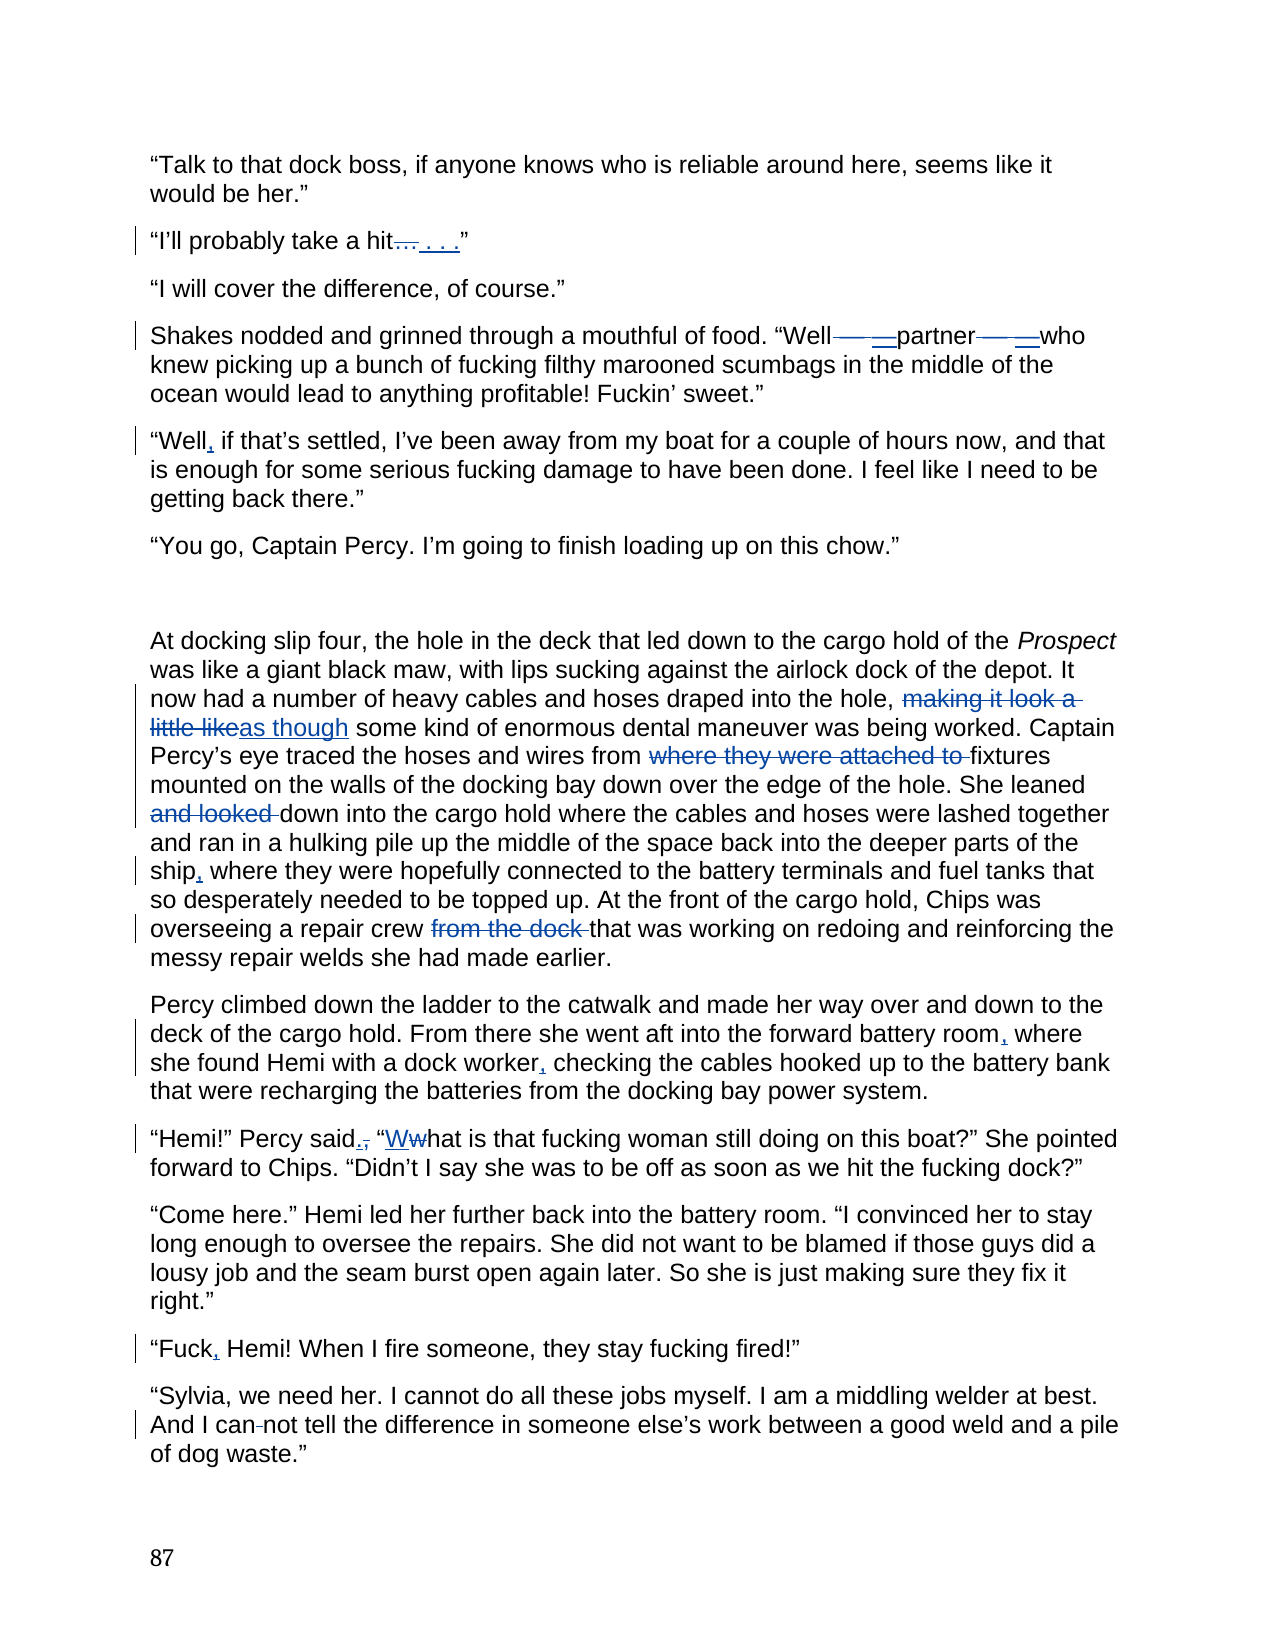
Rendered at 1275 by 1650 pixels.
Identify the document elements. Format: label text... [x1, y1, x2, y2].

text Percy climbed down the ladder to the catwalk and made her way over and down to the deck of the cargo hold. From there she went aft into the forward battery room, where she found Hemi with a dock worker, checking the cables hooked up to the battery bank that were recharging the batteries from the docking bay power system. [150, 990, 1125, 1105]
text “Talk to that dock boss, if anyone knows who is reliable around here, seems like it would be her.” [150, 150, 1125, 207]
text Shakes nodded and grinned through a mouthful of food. “Well—partner—who knew picking up a bunch of fucking filthy marooned scumbags in the middle of the ocean would lead to anything profitable! Fuckin’ sweet.” [150, 321, 1125, 407]
text “Well, if that’s settled, I’ve been away from my boat for a couple of hours now, and that is enough for some serious fucking damage to have been done. I feel like I need to be getting back there.” [150, 426, 1125, 512]
text “I’ll probably take a hit . . .” [150, 226, 1125, 255]
text “Fuck, Hemi! When I fire someone, they stay fucking fired!” [150, 1334, 1125, 1362]
text “You go, Captain Percy. I’m going to finish loading up on this chow.” [150, 531, 1125, 560]
text “I will cover the difference, of course.” [150, 274, 1125, 302]
text “Sylvia, we need her. I cannot do all these jobs myself. I am a middling welder at best. And I cannot tell the difference in someone else’s work between a good weld and a pile of dog waste.” [150, 1381, 1125, 1467]
text “Hemi!” Percy said. “What is that fucking woman still doing on this boat?” She pointed forward to Chips. “Didn’t I say she was to be off as soon as we hit the fucking dock?” [150, 1124, 1125, 1181]
text “Come here.” Hemi led her further back into the battery room. “I convinced her to stay long enough to oversee the repairs. She did not want to be blamed if those guys did a lousy job and the seam burst open again later. So she is just making sure they fix it right.” [150, 1200, 1125, 1315]
text At docking slip four, the hole in the deck that led down to the cargo hold of the Prospect was like a giant black maw, with lips sucking against the airlock dock of the depot. It now had a number of heavy cables and hoses draped into the hole, as though some kind of enormous dental maneuver was being worked. Captain Percy’s eye traced the hoses and wires from fixtures mounted on the walls of the docking bay down over the edge of the hole. She leaned down into the cargo hold where the cables and hoses were lashed together and ran in a hulking pile up the middle of the space back into the deeper parts of the ship, where they were hopefully connected to the battery terminals and fuel tanks that so desperately needed to be topped up. At the front of the cargo hold, Chips was overseeing a repair crew that was working on redoing and reinforcing the messy repair welds she had made earlier. [150, 626, 1125, 971]
